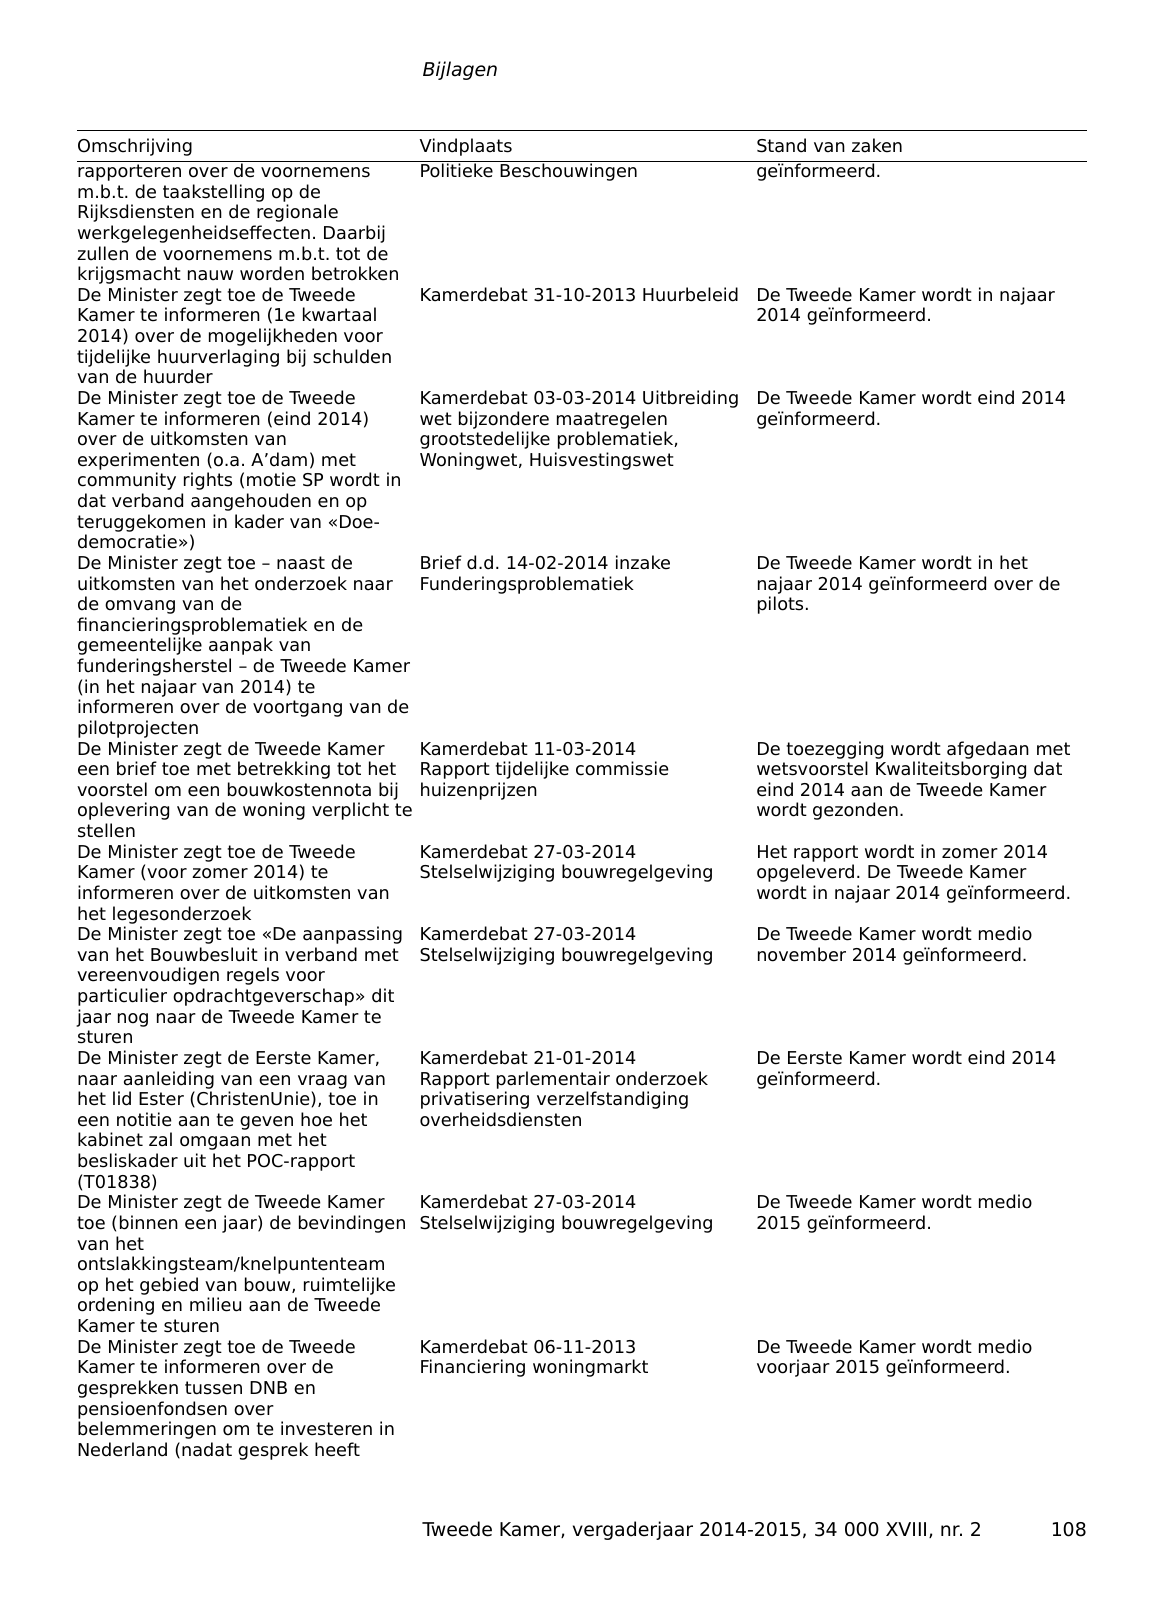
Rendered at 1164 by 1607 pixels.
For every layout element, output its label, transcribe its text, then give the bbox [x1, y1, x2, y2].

table_cell Kamerdebat 27-03-2014 Stelselwijziging bouwregelgeving [413, 842, 750, 924]
table_cell Kamerdebat 27-03-2014 Stelselwijziging bouwregelgeving [413, 1192, 750, 1337]
table_cell De Minister zegt toe de Tweede Kamer (voor zomer 2014) te informeren over de uitkomsten van het legesonderzoek [77, 842, 413, 924]
table_cell De Minister zegt de Eerste Kamer, naar aanleiding van een vraag van het lid Ester (ChristenUnie), toe in een notitie aan te geven hoe het kabinet zal omgaan met het besliskader uit het POC-rapport (T01838) [77, 1048, 413, 1192]
table_cell De Minister zegt de Tweede Kamer een brief toe met betrekking tot het voorstel om een bouwkostennota bij oplevering van de woning verplicht te stellen [77, 739, 413, 842]
table_header Omschrijving [77, 131, 413, 161]
table_cell Kamerdebat 27-03-2014 Stelselwijziging bouwregelgeving [413, 924, 750, 1048]
table_cell De Tweede Kamer wordt in najaar 2014 geïnformeerd. [750, 285, 1087, 388]
table_cell De Minister zegt de Tweede Kamer toe (binnen een jaar) de bevindingen van het ontslakkingsteam/knelpuntenteam op het gebied van bouw, ruimtelijke ordening en milieu aan de Tweede Kamer te sturen [77, 1192, 413, 1337]
table_header Stand van zaken [750, 131, 1087, 161]
table_cell rapporteren over de voornemens m.b.t. de taakstelling op de Rijksdiensten en de regionale werkgelegenheidseffecten. Daarbij zullen de voornemens m.b.t. tot de krijgsmacht nauw worden betrokken [77, 162, 413, 285]
table_cell Brief d.d. 14-02-2014 inzake Funderingsproblematiek [413, 553, 750, 738]
table_cell De Tweede Kamer wordt medio voorjaar 2015 geïnformeerd. [750, 1337, 1087, 1460]
table_cell Het rapport wordt in zomer 2014 opgeleverd. De Tweede Kamer wordt in najaar 2014 geïnformeerd. [750, 842, 1087, 924]
table_cell De Tweede Kamer wordt eind 2014 geïnformeerd. [750, 388, 1087, 553]
table_cell De Eerste Kamer wordt eind 2014 geïnformeerd. [750, 1048, 1087, 1192]
table_cell De Tweede Kamer wordt in het najaar 2014 geïnformeerd over de pilots. [750, 553, 1087, 738]
table_cell Kamerdebat 03-03-2014 Uitbreiding wet bijzondere maatregelen grootstedelijke problematiek, Woningwet, Huisvestingswet [413, 388, 750, 553]
table_cell Politieke Beschouwingen [413, 162, 750, 285]
table_cell Kamerdebat 31-10-2013 Huurbeleid [413, 285, 750, 388]
table_cell De Tweede Kamer wordt medio 2015 geïnformeerd. [750, 1192, 1087, 1337]
table_cell De Minister zegt toe – naast de uitkomsten van het onderzoek naar de omvang van de financieringsproblematiek en de gemeentelijke aanpak van funderingsherstel – de Tweede Kamer (in het najaar van 2014) te informeren over de voortgang van de pilotprojecten [77, 553, 413, 738]
table_cell De Minister zegt toe de Tweede Kamer te informeren over de gesprekken tussen DNB en pensioenfondsen over belemmeringen om te investeren in Nederland (nadat gesprek heeft [77, 1337, 413, 1460]
table_cell geïnformeerd. [750, 162, 1087, 285]
table_cell Kamerdebat 21-01-2014 Rapport parlementair onderzoek privatisering verzelfstandiging overheidsdiensten [413, 1048, 750, 1192]
table_cell Kamerdebat 06-11-2013 Financiering woningmarkt [413, 1337, 750, 1460]
table_cell De Tweede Kamer wordt medio november 2014 geïnformeerd. [750, 924, 1087, 1048]
table_cell De Minister zegt toe de Tweede Kamer te informeren (1e kwartaal 2014) over de mogelijkheden voor tijdelijke huurverlaging bij schulden van de huurder [77, 285, 413, 388]
table_cell De Minister zegt toe de Tweede Kamer te informeren (eind 2014) over de uitkomsten van experimenten (o.a. A’dam) met community rights (motie SP wordt in dat verband aangehouden en op teruggekomen in kader van «Doe-democratie») [77, 388, 413, 553]
table_cell Kamerdebat 11-03-2014 Rapport tijdelijke commissie huizenprijzen [413, 739, 750, 842]
table_cell De Minister zegt toe «De aanpassing van het Bouwbesluit in verband met vereenvoudigen regels voor particulier opdrachtgeverschap» dit jaar nog naar de Tweede Kamer te sturen [77, 924, 413, 1048]
table_header Vindplaats [413, 131, 750, 161]
table_cell De toezegging wordt afgedaan met wetsvoorstel Kwaliteitsborging dat eind 2014 aan de Tweede Kamer wordt gezonden. [750, 739, 1087, 842]
